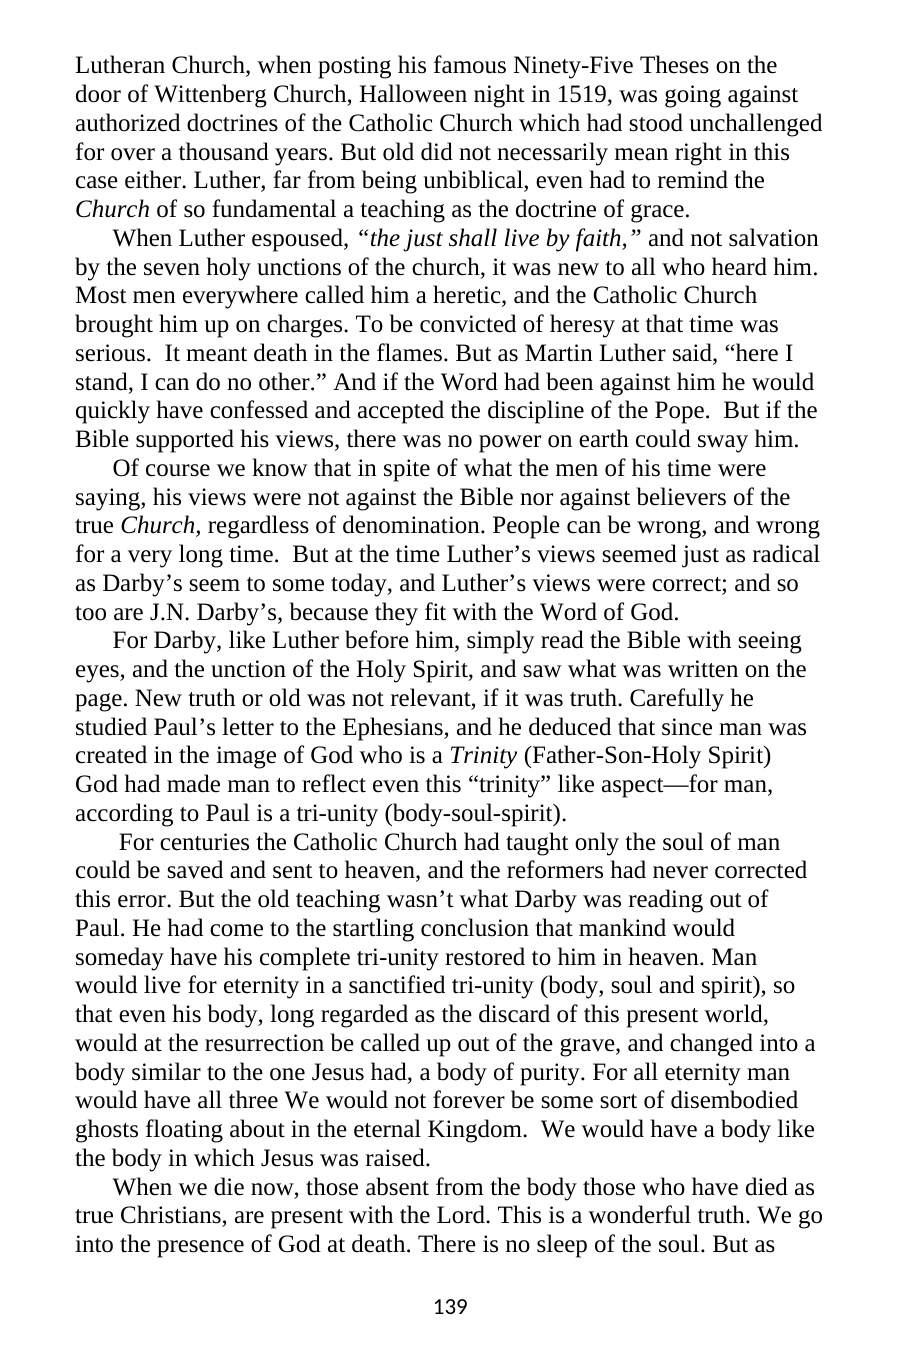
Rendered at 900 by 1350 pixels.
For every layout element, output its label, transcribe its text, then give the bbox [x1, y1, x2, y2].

text For centuries the Catholic Church had taught only the soul of man could be saved and sent to heaven, and the reformers had never corrected this error. But the old teaching wasn’t what Darby was reading out of Paul. He had come to the startling conclusion that mankind would someday have his complete tri-unity restored to him in heaven. Man would live for eternity in a sanctified tri-unity (body, soul and spirit), so that even his body, long regarded as the discard of this present world, would at the resurrection be called up out of the grave, and changed into a body similar to the one Jesus had, a body of purity. For all eternity man would have all three We would not forever be some sort of disembodied ghosts floating about in the eternal Kingdom. We would have a body like the body in which Jesus was raised. [75, 827, 825, 1172]
text Of course we know that in spite of what the men of his time were saying, his views were not against the Bible nor against believers of the true Church, regardless of denomination. People can be wrong, and wrong for a very long time. But at the time Luther’s views seemed just as radical as Darby’s seem to some today, and Luther’s views were correct; and so too are J.N. Darby’s, because they fit with the Word of God. [75, 453, 825, 626]
text For Darby, like Luther before him, simply read the Bible with seeing eyes, and the unction of the Holy Spirit, and saw what was written on the page. New truth or old was not relevant, if it was truth. Carefully he studied Paul’s letter to the Ephesians, and he deduced that since man was created in the image of God who is a Trinity (Father-Son-Holy Spirit) God had made man to reflect even this “trinity” like aspect—for man, according to Paul is a tri-unity (body-soul-spirit). [75, 626, 825, 827]
text When we die now, those absent from the body those who have died as true Christians, are present with the Lord. This is a wonderful truth. We go into the presence of God at death. There is no sleep of the soul. But as [75, 1172, 825, 1258]
text When Luther espoused, “the just shall live by faith,” and not salvation by the seven holy unctions of the church, it was new to all who heard him. Most men everywhere called him a heretic, and the Catholic Church brought him up on charges. To be convicted of heresy at that time was serious. It meant death in the flames. But as Martin Luther said, “here I stand, I can do no other.” And if the Word had been against him he would quickly have confessed and accepted the discipline of the Pope. But if the Bible supported his views, there was no power on earth could sway him. [75, 223, 825, 453]
text Lutheran Church, when posting his famous Ninety-Five Theses on the door of Wittenberg Church, Halloween night in 1519, was going against authorized doctrines of the Catholic Church which had stood unchallenged for over a thousand years. But old did not necessarily mean right in this case either. Luther, far from being unbiblical, even had to remind the Church of so fundamental a teaching as the doctrine of grace. [75, 51, 825, 223]
